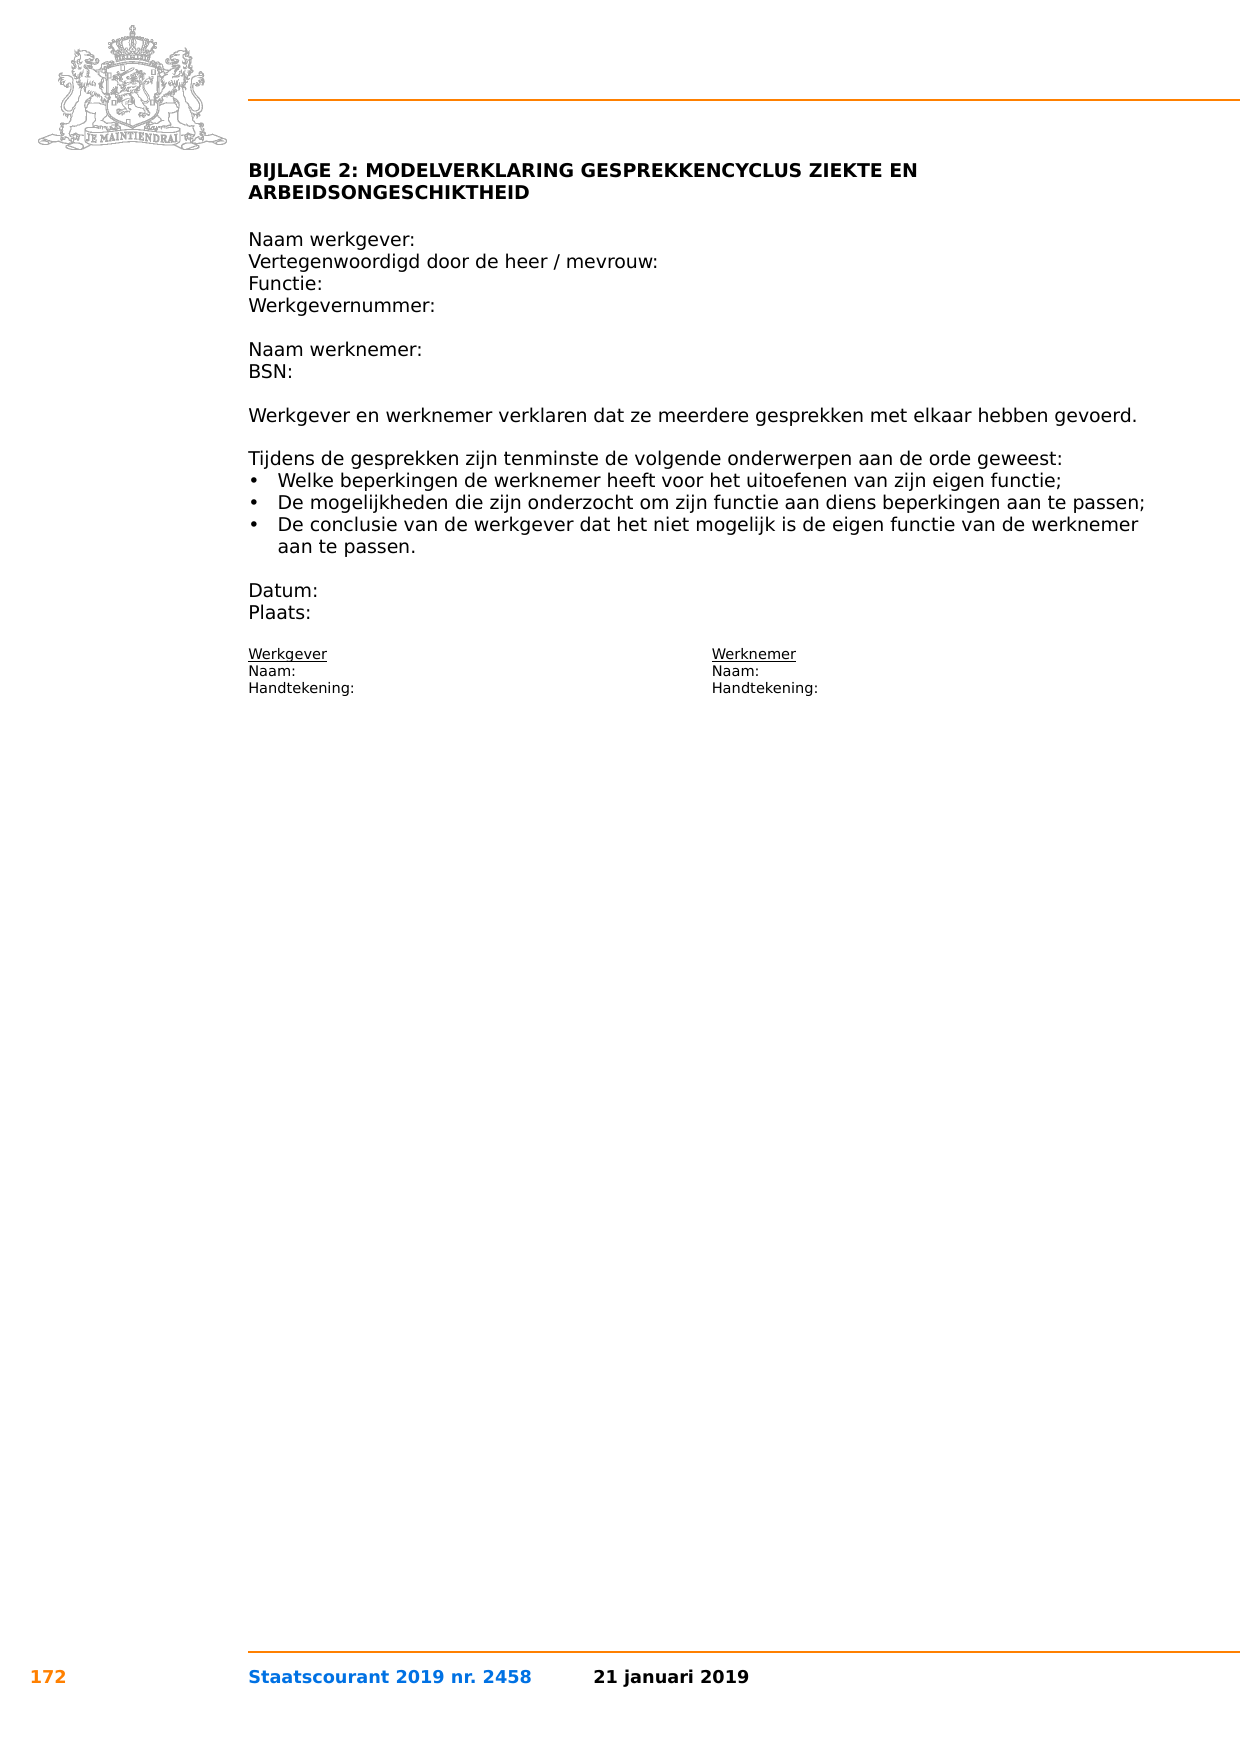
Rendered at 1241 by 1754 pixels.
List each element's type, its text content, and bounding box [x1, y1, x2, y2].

text • De conclusie van de werkgever dat het niet mogelijk is de eigen functie van de werknemer aan te passen. [248, 514, 1163, 558]
text Vertegenwoordigd door de heer / mevrouw: [248, 251, 1163, 273]
text Werkgevernummer: [248, 295, 1163, 317]
table_cell Handtekening: [248, 680, 706, 697]
text Naam werkgever: [248, 229, 1163, 251]
table_header Werkgever [248, 646, 706, 663]
text Tijdens de gesprekken zijn tenminste de volgende onderwerpen aan de orde geweest: [248, 448, 1163, 470]
text Naam werknemer: [248, 339, 1163, 361]
text Werkgever en werknemer verklaren dat ze meerdere gesprekken met elkaar hebben gevoerd. [248, 404, 1163, 426]
text Functie: [248, 273, 1163, 295]
subtitle BIJLAGE 2: MODELVERKLARING GESPREKKENCYCLUS ZIEKTE EN ARBEIDSONGESCHIKTHEID [248, 160, 1163, 204]
table_cell Handtekening: [706, 680, 1163, 697]
text • Welke beperkingen de werknemer heeft voor het uitoefenen van zijn eigen functie; [248, 470, 1163, 492]
text Datum: [248, 580, 1163, 602]
picture [38, 25, 227, 150]
text BSN: [248, 361, 1163, 383]
table_cell Naam: [248, 663, 706, 680]
text Plaats: [248, 602, 1163, 624]
table_cell Naam: [706, 663, 1163, 680]
text • De mogelijkheden die zijn onderzocht om zijn functie aan diens beperkingen aan te passen; [248, 492, 1163, 514]
table_header Werknemer [706, 646, 1163, 663]
